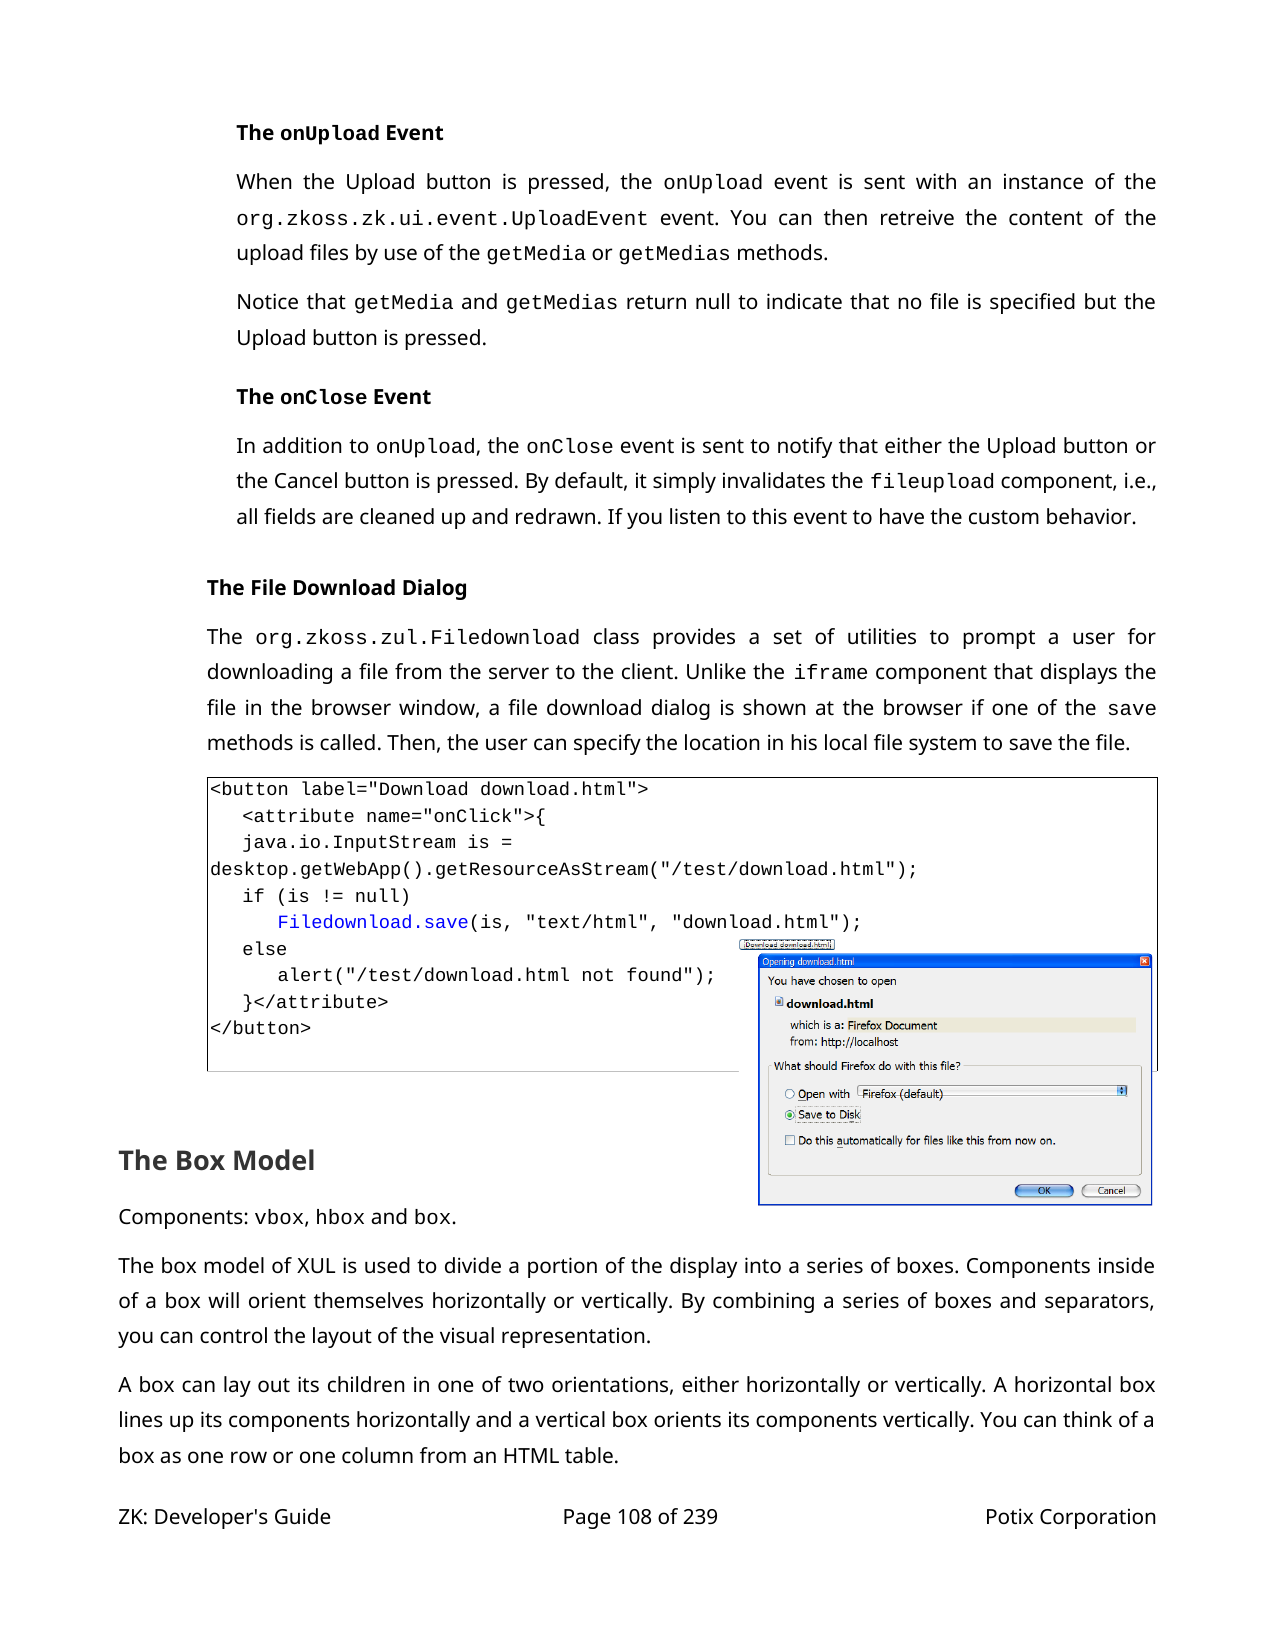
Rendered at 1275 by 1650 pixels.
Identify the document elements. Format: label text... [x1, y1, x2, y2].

text <button label="Download download.html"> <attribute name="onClick">{ java.io.InputStream is = desktop.getWebApp().getResourceAsStream("/test/download.html"); if (is != null) Filedownload.save(is, "text/html", "download.html"); else alert("/test/download.html not found"); }</attribute> </button> [208, 778, 1157, 1041]
text The org.zkoss.zul.Filedownload class provides a set of utilities to prompt a user for downloading a file from the server to the client. Unlike the iframe component that displays the file in the browser window, a file download dialog is shown at the browser if one of the save methods is called. Then, the user can specify the location in his local file system to save the file. [207, 622, 1157, 757]
text The box model of XUL is used to divide a portion of the display into a series of boxes. Components inside of a box will orient themselves horizontally or vertically. By combining a series of boxes and separators, you can control the layout of the visual representation. [118, 1251, 1157, 1350]
subtitle The File Download Dialog [207, 573, 1157, 601]
text Notice that getMedia and getMedias return null to indicate that no file is specified but the Upload button is pressed. [236, 287, 1157, 351]
picture [738, 938, 1153, 1206]
text In addition to onUpload, the onClose event is sent to notify that either the Upload button or the Cancel button is pressed. By default, it simply invalidates the fileupload component, i.e., all fields are cleaned up and redrawn. If you listen to this event to have the custom behavior. [236, 431, 1157, 530]
text When the Upload button is pressed, the onUpload event is sent with an instance of the org.zkoss.zk.ui.event.UploadEvent event. You can then retreive the content of the upload files by use of the getMedia or getMedias methods. [236, 167, 1157, 267]
subtitle The onClose Event [236, 382, 1157, 411]
subtitle The Box Model [118, 1142, 738, 1178]
text Components: vbox, hbox and box. [118, 1202, 1157, 1231]
subtitle The onUpload Event [236, 118, 1157, 147]
text A box can lay out its children in one of two orientations, either horizontally or vertically. A horizontal box lines up its components horizontally and a vertical box orients its components vertically. You can think of a box as one row or one column from an HTML table. [118, 1370, 1157, 1469]
